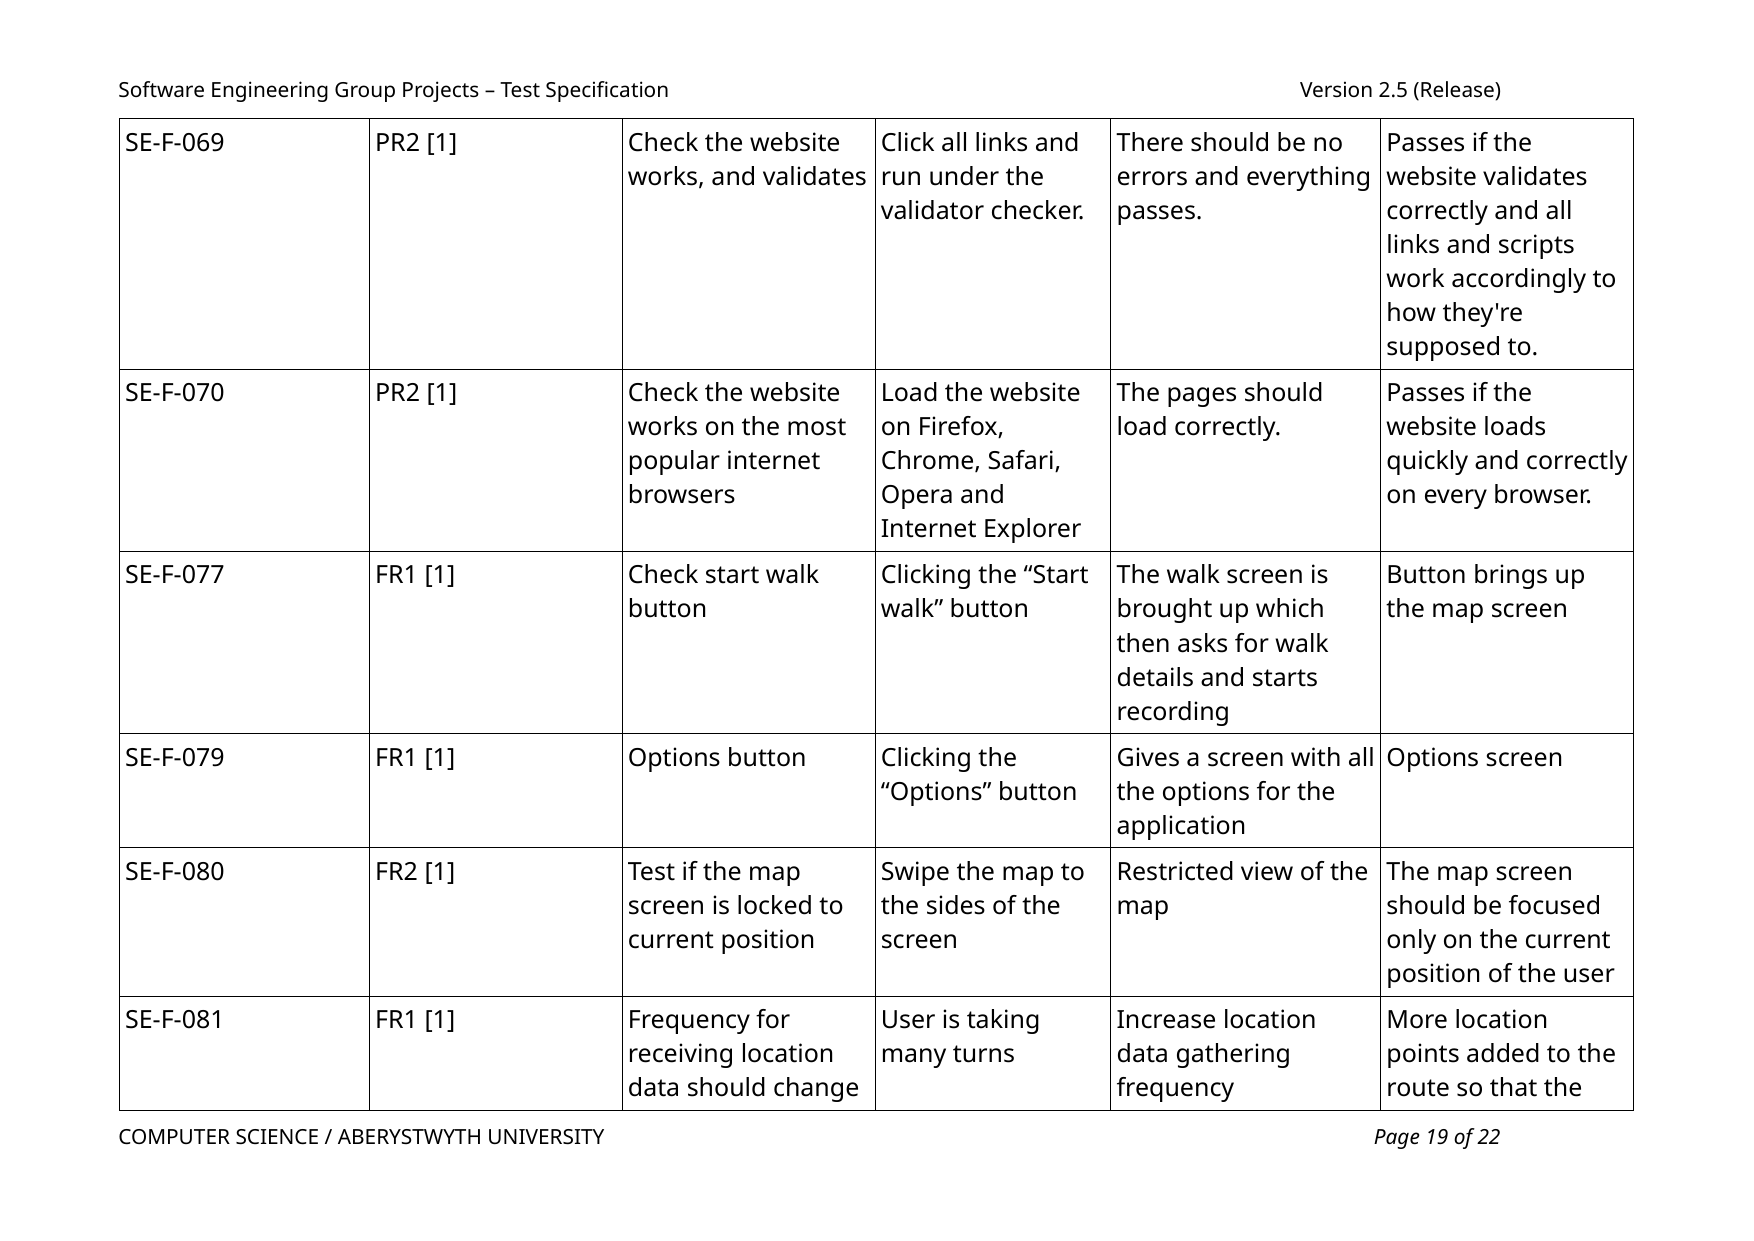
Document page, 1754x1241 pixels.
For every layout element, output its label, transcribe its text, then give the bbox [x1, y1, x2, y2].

table_cell Options button [623, 734, 875, 847]
table_cell Restricted view of the map [1111, 848, 1380, 996]
table_cell Test if the map screen is locked to current position [623, 848, 875, 996]
table_cell Button brings up the map screen [1381, 552, 1633, 733]
table_cell PR2 [1] [370, 370, 622, 551]
table_cell Options screen [1381, 734, 1633, 847]
table_cell FR1 [1] [370, 734, 622, 847]
table_cell SE-F-079 [120, 734, 369, 847]
table_cell Gives a screen with all the options for the application [1111, 734, 1380, 847]
table_cell Swipe the map to the sides of the screen [876, 848, 1110, 996]
table_cell PR2 [1] [370, 119, 622, 368]
table_cell The pages should load correctly. [1111, 370, 1380, 551]
table_cell FR2 [1] [370, 848, 622, 996]
table_cell Check start walk button [623, 552, 875, 733]
table_cell There should be no errors and everything passes. [1111, 119, 1380, 368]
table_cell FR1 [1] [370, 997, 622, 1110]
table_cell Load the website on Firefox, Chrome, Safari, Opera and Internet Explorer [876, 370, 1110, 551]
table_cell Check the website works on the most popular internet browsers [623, 370, 875, 551]
table_cell Passes if the website loads quickly and correctly on every browser. [1381, 370, 1633, 551]
table_cell Clicking the “Start walk” button [876, 552, 1110, 733]
table_cell SE-F-081 [120, 997, 369, 1110]
table_cell Increase location data gathering frequency [1111, 997, 1380, 1110]
table_cell SE-F-070 [120, 370, 369, 551]
table_cell Check the website works, and validates [623, 119, 875, 368]
table_cell Passes if the website validates correctly and all links and scripts work accordingly to how they're supposed to. [1381, 119, 1633, 368]
table_cell More location points added to the route so that the [1381, 997, 1633, 1110]
table_cell Click all links and run under the validator checker. [876, 119, 1110, 368]
table_cell Clicking the “Options” button [876, 734, 1110, 847]
table_cell SE-F-069 [120, 119, 369, 368]
table_cell User is taking many turns [876, 997, 1110, 1110]
table_cell SE-F-080 [120, 848, 369, 996]
table_cell SE-F-077 [120, 552, 369, 733]
table_cell The map screen should be focused only on the current position of the user [1381, 848, 1633, 996]
table_cell FR1 [1] [370, 552, 622, 733]
table_cell The walk screen is brought up which then asks for walk details and starts recording [1111, 552, 1380, 733]
table_cell Frequency for receiving location data should change [623, 997, 875, 1110]
